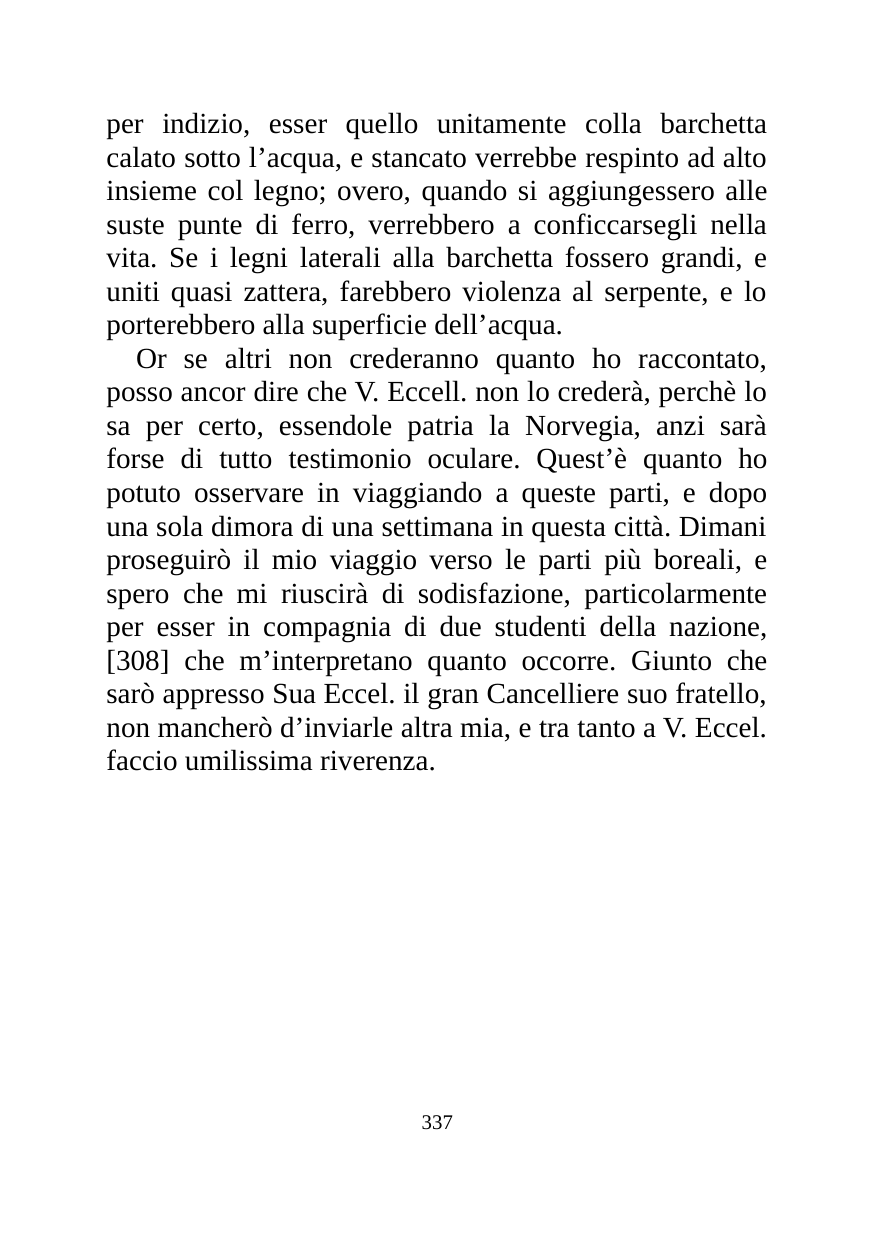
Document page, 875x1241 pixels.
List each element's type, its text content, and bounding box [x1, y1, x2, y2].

text per indizio, esser quello unitamente colla barchetta calato sotto l’acqua, e stancato verrebbe respinto ad alto insieme col legno; overo, quando si aggiungessero alle suste punte di ferro, verrebbero a conficcarsegli nella vita. Se i legni laterali alla barchetta fossero grandi, e uniti quasi zattera, farebbero violenza al serpente, e lo porterebbero alla superficie dell’acqua. [106, 106, 768, 341]
text Or se altri non crederanno quanto ho raccontato, posso ancor dire che V. Eccell. non lo crederà, perchè lo sa per certo, essendole patria la Norvegia, anzi sarà forse di tutto testimonio oculare. Quest’è quanto ho potuto osservare in viaggiando a queste parti, e dopo una sola dimora di una settimana in questa città. Dimani proseguirò il mio viaggio verso le parti più boreali, e spero che mi riuscirà di sodisfazione, particolarmente per esser in compagnia di due studenti della nazione, [308] che m’interpretano quanto occorre. Giunto che sarò appresso Sua Eccel. il gran Cancelliere suo fratello, non mancherò d’inviarle altra mia, e tra tanto a V. Eccel. faccio umilissima riverenza. [106, 341, 768, 777]
